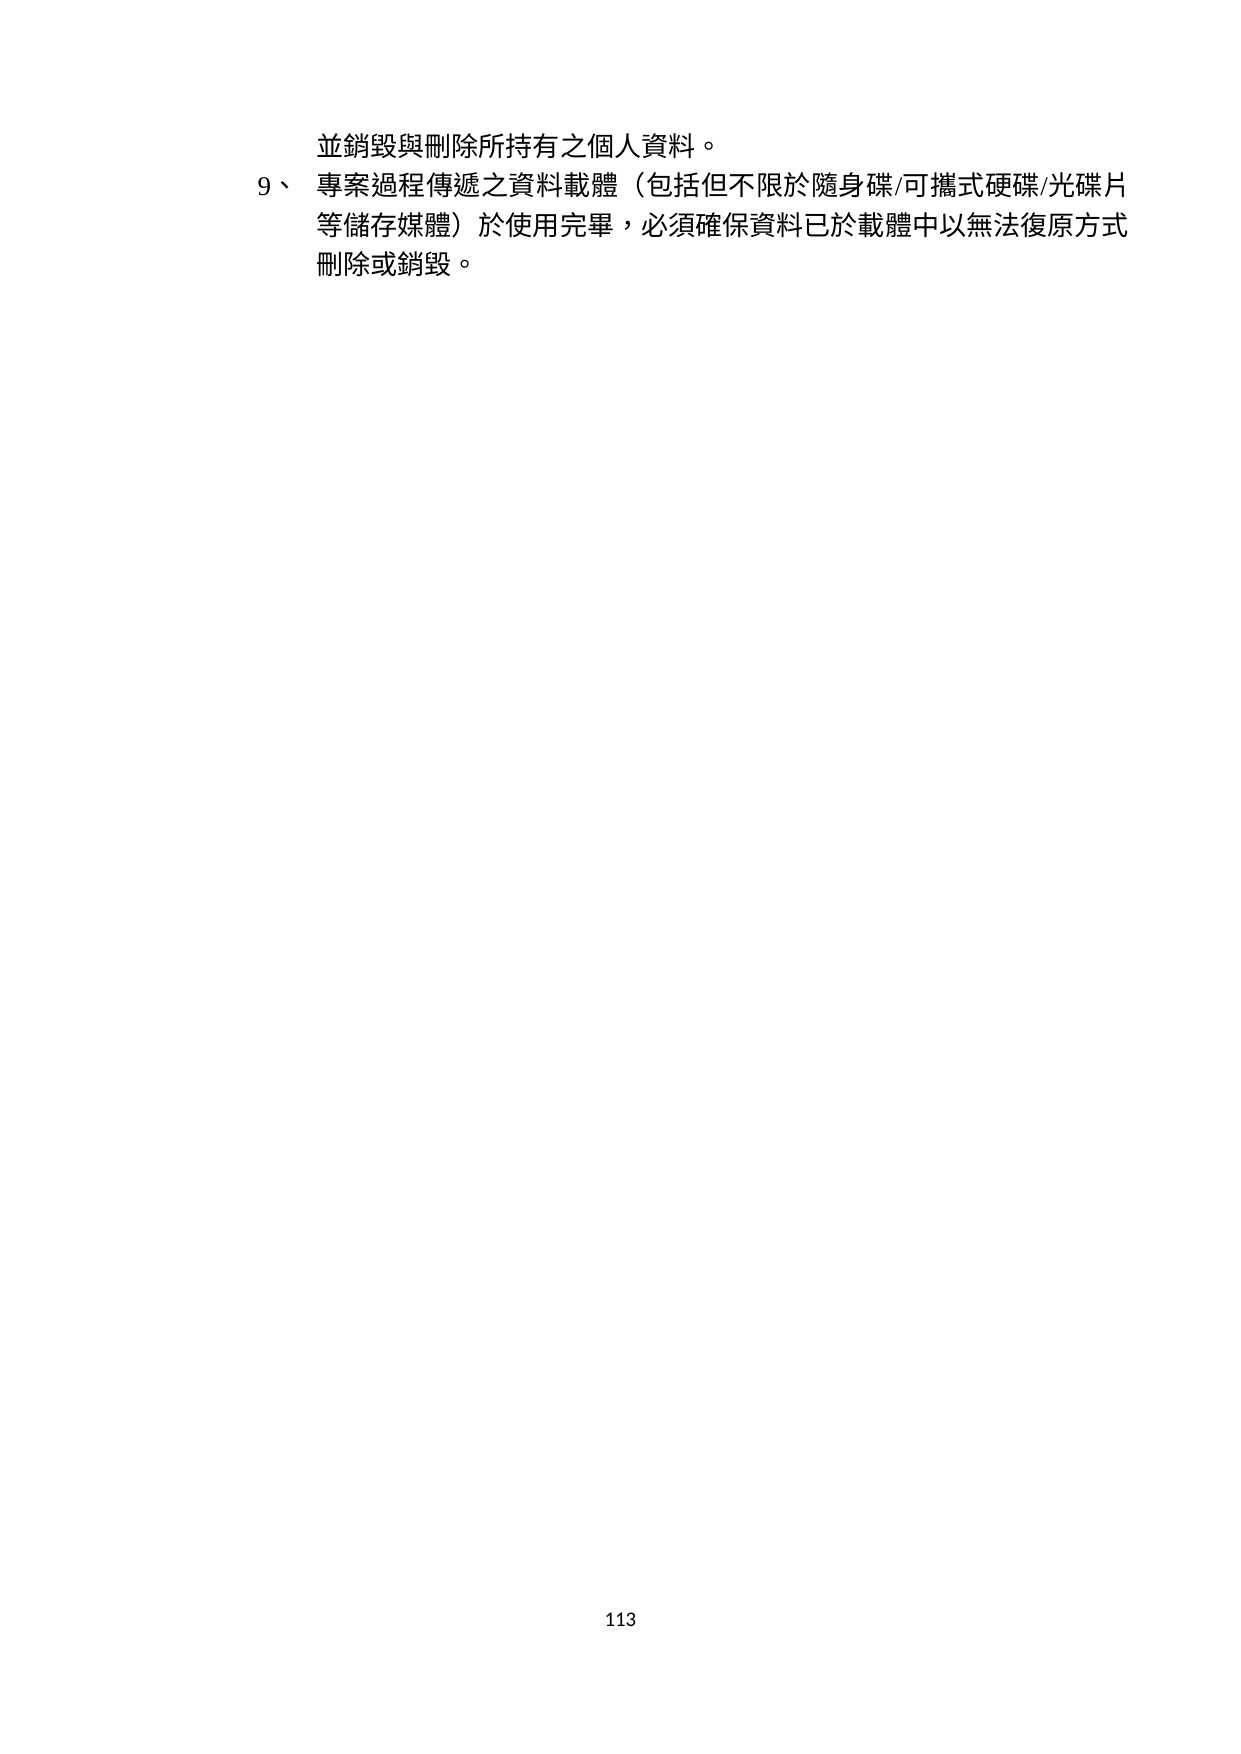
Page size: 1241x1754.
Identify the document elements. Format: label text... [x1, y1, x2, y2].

list 並銷毀與刪除所持有之個人資料。 [257, 125, 1131, 164]
list 專案過程傳遞之資料載體（包括但不限於隨身碟/可攜式硬碟/光碟片等儲存媒體）於使用完畢，必須確保資料已於載體中以無法復原方式刪除或銷毀。 [257, 164, 1131, 282]
